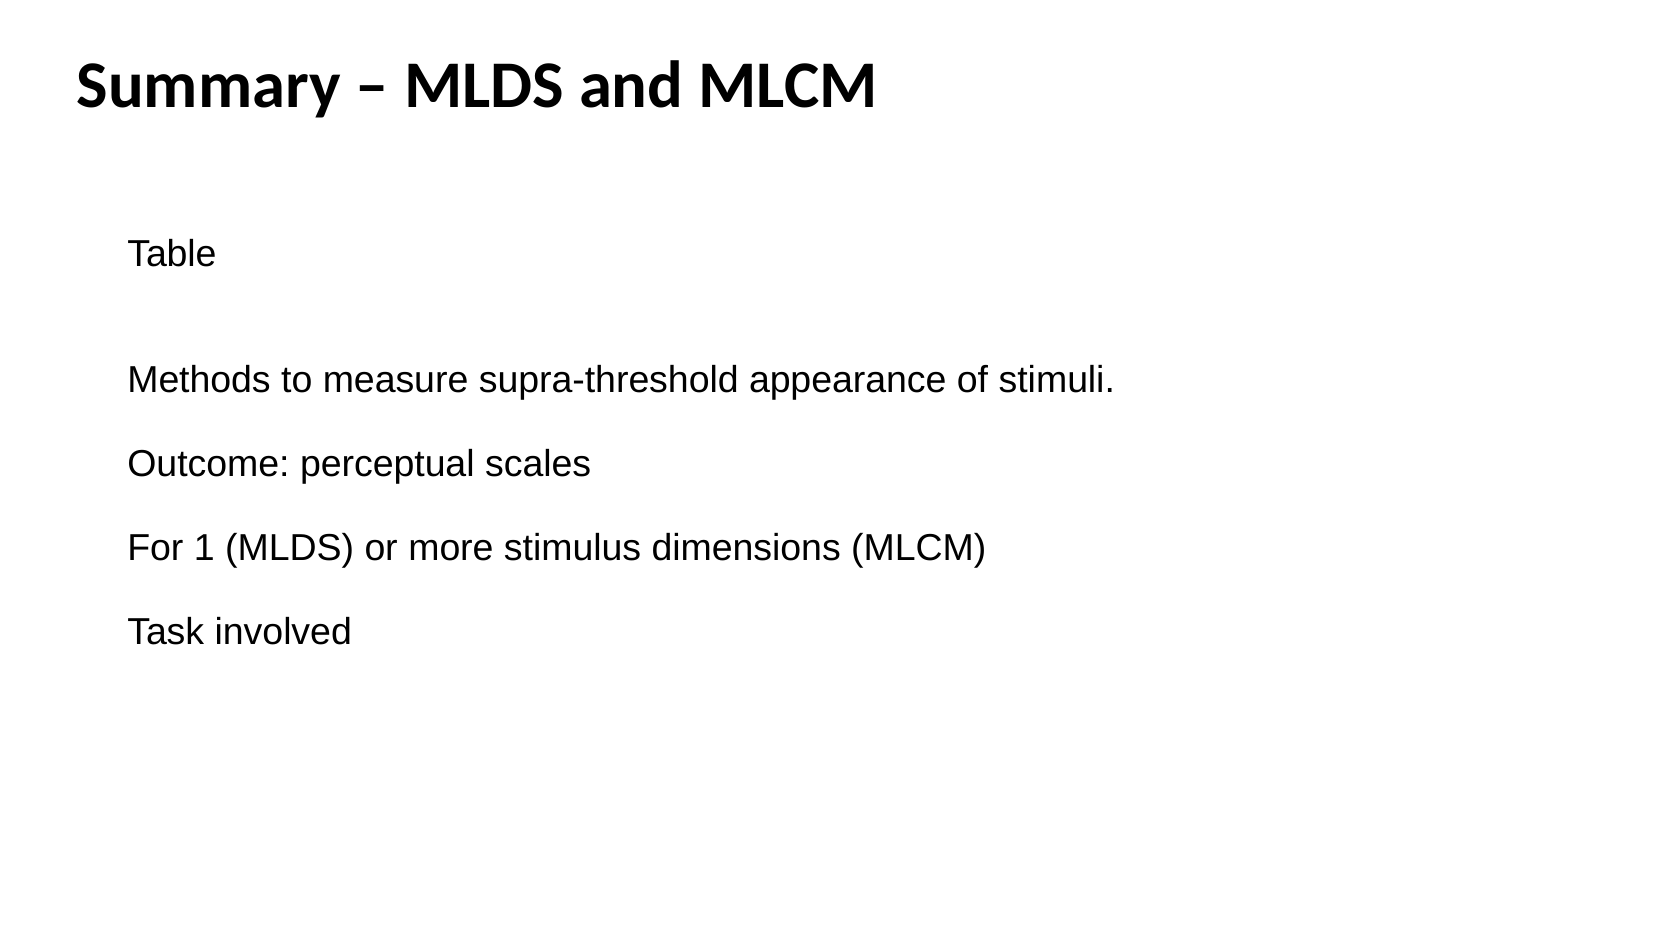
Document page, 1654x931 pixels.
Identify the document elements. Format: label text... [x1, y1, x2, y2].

title Summary – MLDS and MLCM [76, 13, 1565, 169]
text_box Table Methods to measure supra-threshold appearance of stimuli. Outcome: perceptual scales For 1 (MLDS) or more stimulus dimensions (MLCM) Task involved [112, 225, 1238, 744]
